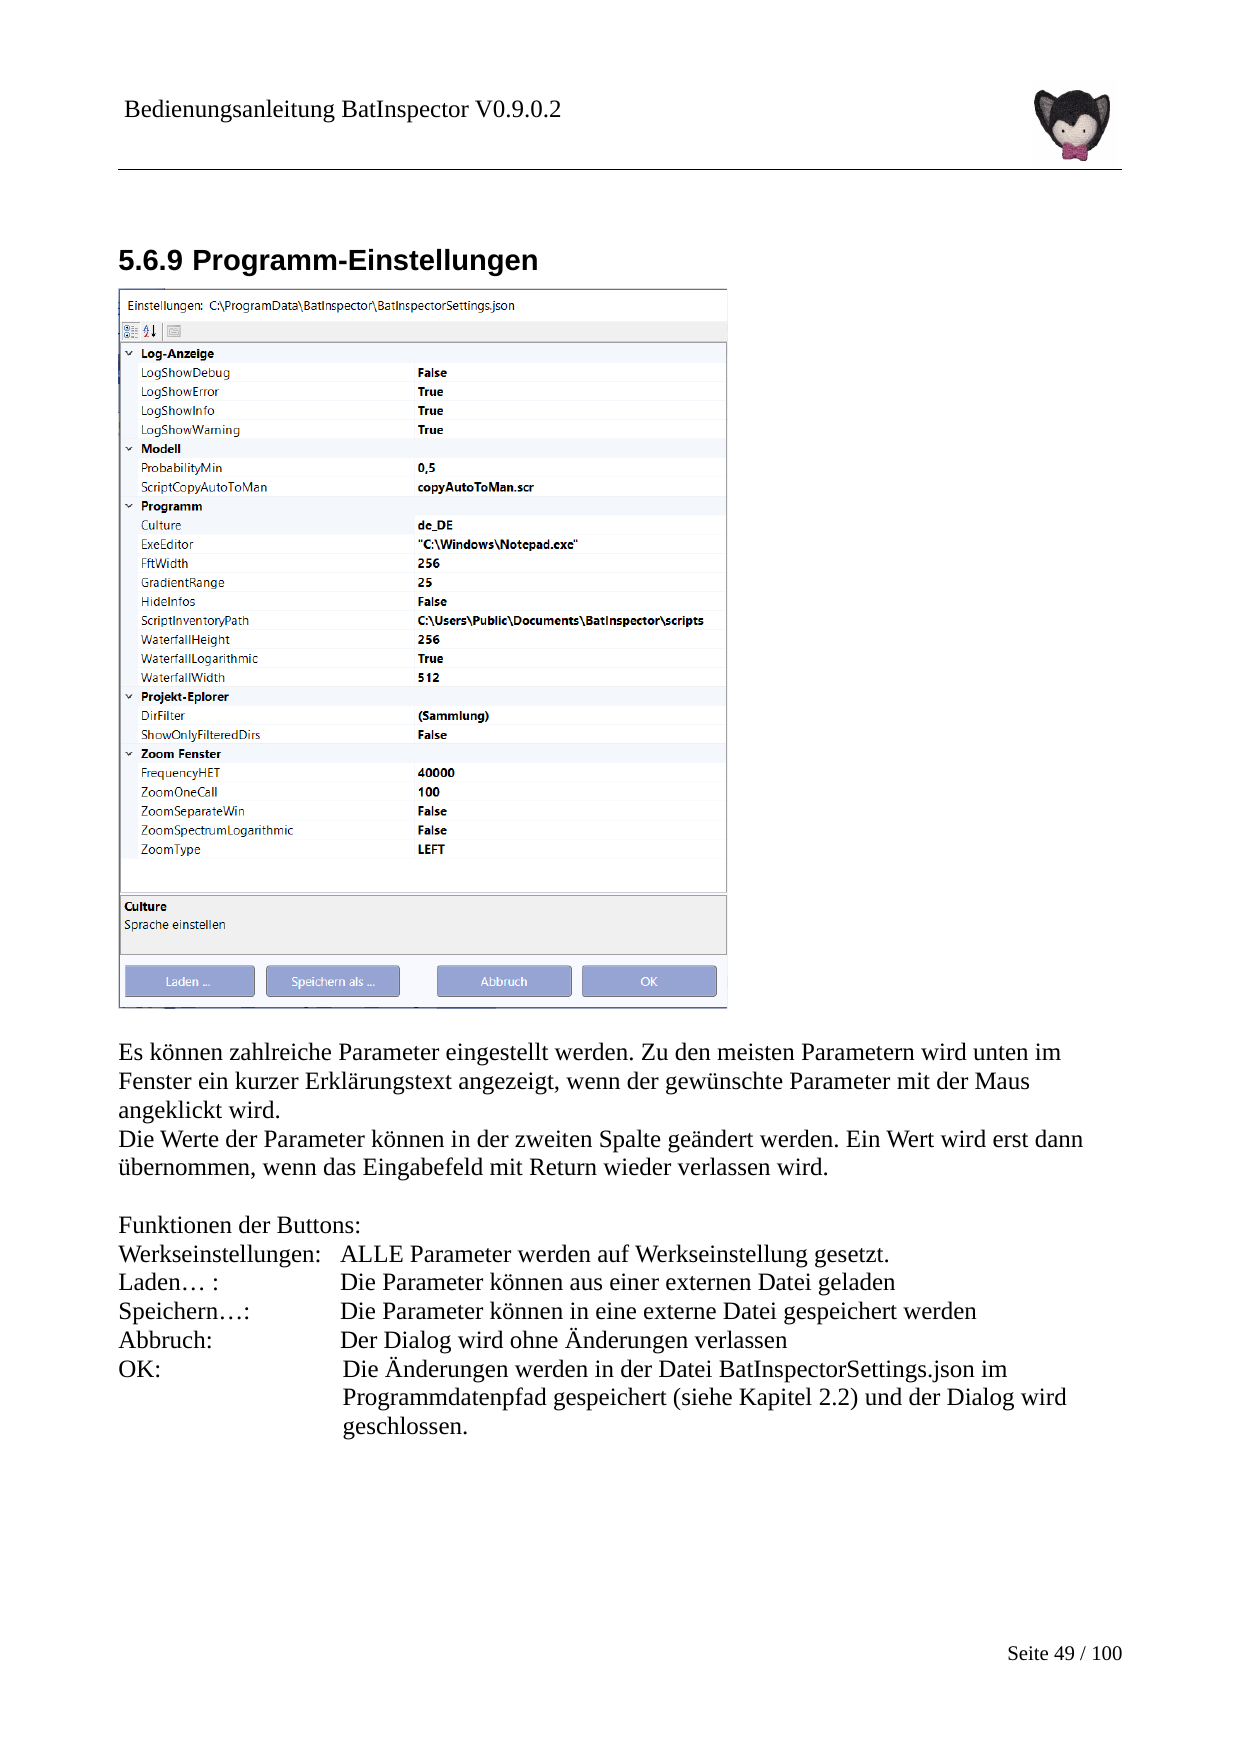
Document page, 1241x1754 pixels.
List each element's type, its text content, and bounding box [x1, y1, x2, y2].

picture [1030, 80, 1119, 169]
text Es können zahlreiche Parameter eingestellt werden. Zu den meisten Parametern wird unten im Fenster ein kurzer Erklärungstext angezeigt, wenn der gewünschte Parameter mit der Maus angeklickt wird. [118, 1037, 1122, 1124]
text Abbruch: Der Dialog wird ohne Änderungen verlassen [118, 1325, 1122, 1354]
picture [118, 288, 728, 1009]
text Funktionen der Buttons: [118, 1210, 1122, 1239]
subtitle Programm-Einstellungen [118, 243, 1122, 276]
text Laden… : Die Parameter können aus einer externen Datei geladen [118, 1267, 1122, 1296]
text Werkseinstellungen: ALLE Parameter werden auf Werkseinstellung gesetzt. [118, 1239, 1122, 1267]
text OK: Die Änderungen werden in der Datei BatInspectorSettings.json im Programmdatenpfad gespeichert (siehe Kapitel 2.2) und der Dialog wird geschlossen. [118, 1354, 1122, 1440]
text Die Werte der Parameter können in der zweiten Spalte geändert werden. Ein Wert wird erst dann übernommen, wenn das Eingabefeld mit Return wieder verlassen wird. [118, 1124, 1122, 1181]
text Speichern…: Die Parameter können in eine externe Datei gespeichert werden [118, 1296, 1122, 1325]
